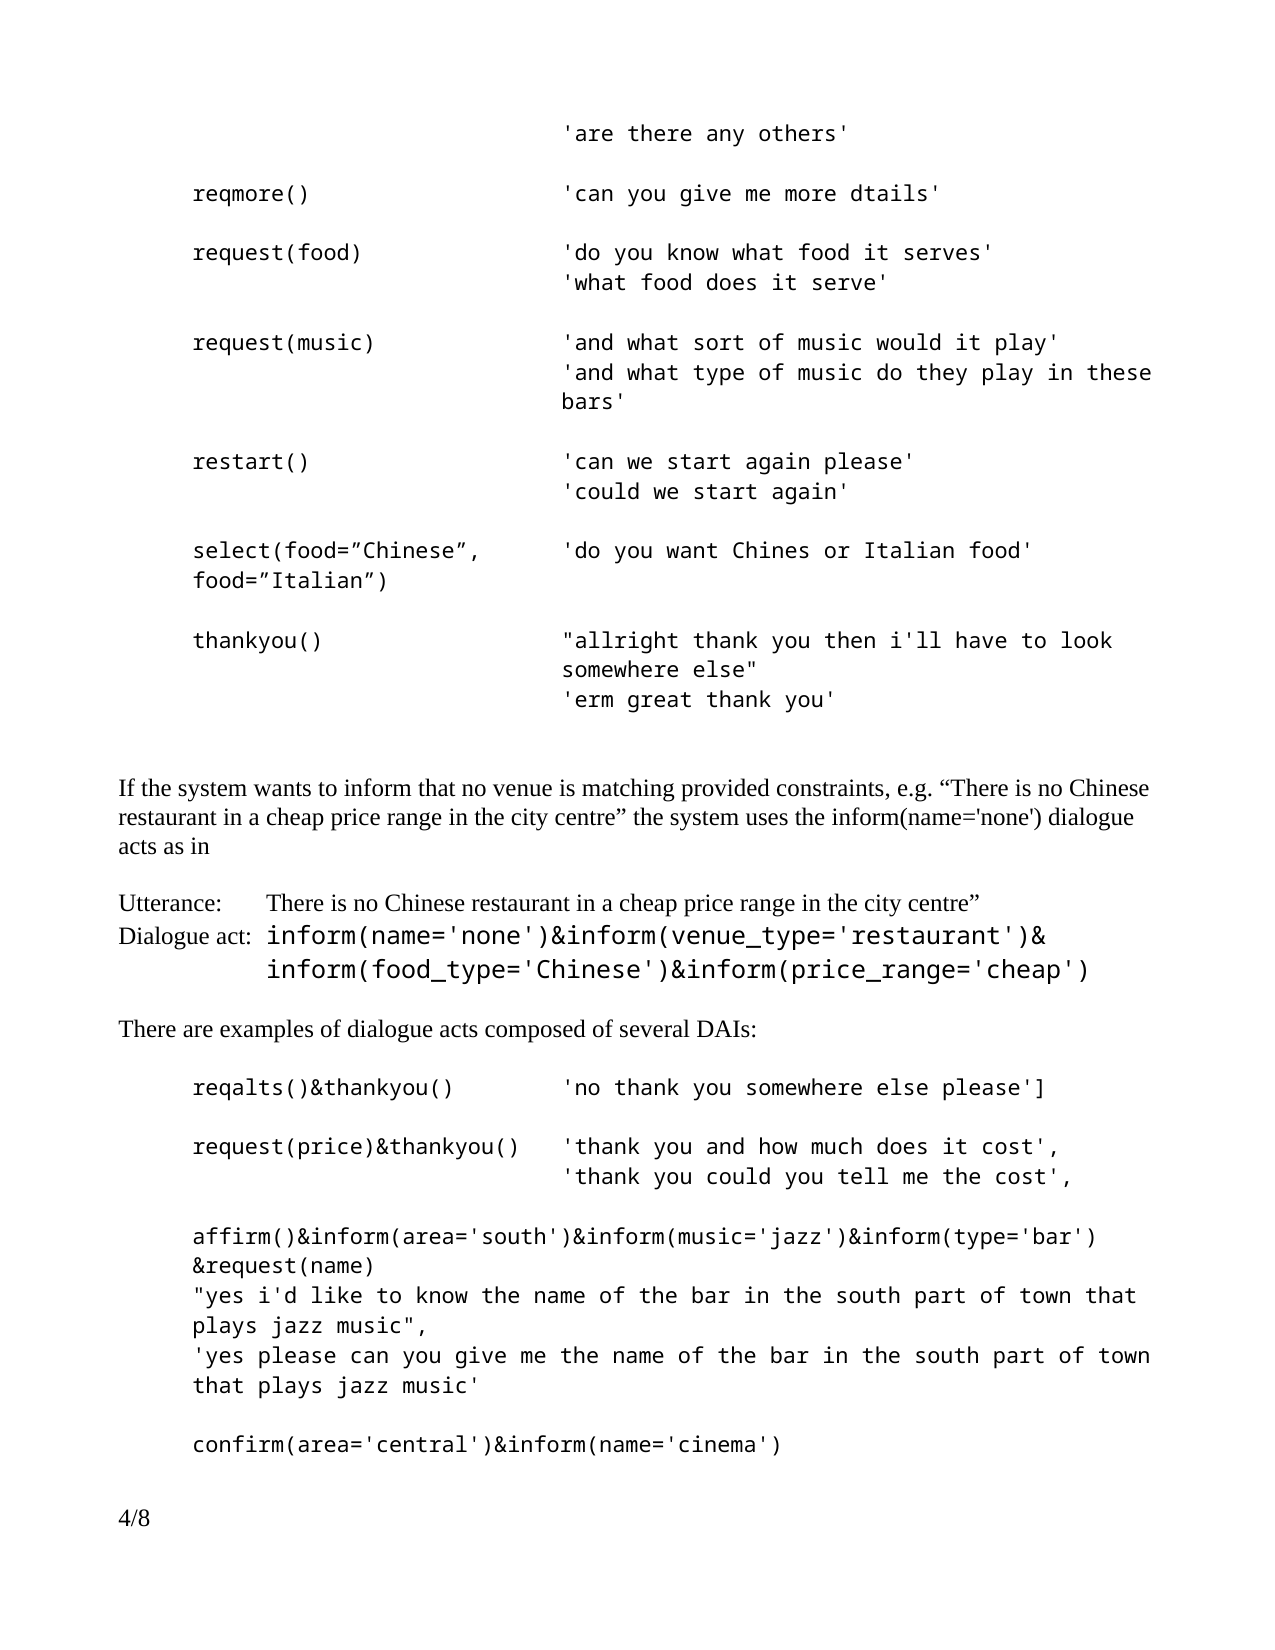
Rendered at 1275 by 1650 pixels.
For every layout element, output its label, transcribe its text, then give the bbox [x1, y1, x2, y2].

text If the system wants to inform that no venue is matching provided constraints, e.g. “There is no Chinese restaurant in a cheap price range in the city centre” the system uses the inform(name='none') dialogue acts as in [118, 773, 1157, 860]
text 'could we start again' [192, 476, 1157, 505]
text 'and what type of music do they play in these bars' [192, 356, 1157, 416]
text request(music) 'and what sort of music would it play' [192, 327, 1157, 356]
text 'yes please can you give me the name of the bar in the south part of town that plays jazz music' [192, 1340, 1157, 1399]
text reqalts()&thankyou() 'no thank you somewhere else please'] [192, 1072, 1157, 1101]
text restart() 'can we start again please' [192, 446, 1157, 476]
text affirm()&inform(area='south')&inform(music='jazz')&inform(type='bar') &request(name) [192, 1221, 1157, 1280]
text 'what food does it serve' [192, 267, 1157, 297]
text 'are there any others' [192, 118, 1157, 148]
text 'thank you could you tell me the cost', [192, 1161, 1157, 1191]
text Utterance: There is no Chinese restaurant in a cheap price range in the city centre” [118, 888, 1157, 917]
text There are examples of dialogue acts composed of several DAIs: [118, 1014, 1157, 1043]
text thankyou() "allright thank you then i'll have to look somewhere else" [192, 624, 1157, 684]
text food=”Italian”) [192, 565, 1157, 595]
text Dialogue act: inform(name='none')&inform(venue_type='restaurant')& [118, 917, 1157, 951]
text confirm(area='central')&inform(name='cinema') [118, 1429, 1157, 1459]
text select(food=”Chinese”, 'do you want Chines or Italian food' [192, 535, 1157, 565]
text request(food) 'do you know what food it serves' [192, 237, 1157, 267]
text request(price)&thankyou() 'thank you and how much does it cost', [192, 1131, 1157, 1161]
text reqmore() 'can you give me more dtails' [192, 178, 1157, 207]
text inform(food_type='Chinese')&inform(price_range='cheap') [118, 951, 1157, 985]
text "yes i'd like to know the name of the bar in the south part of town that plays jazz music", [192, 1280, 1157, 1340]
text 'erm great thank you' [192, 684, 1157, 714]
